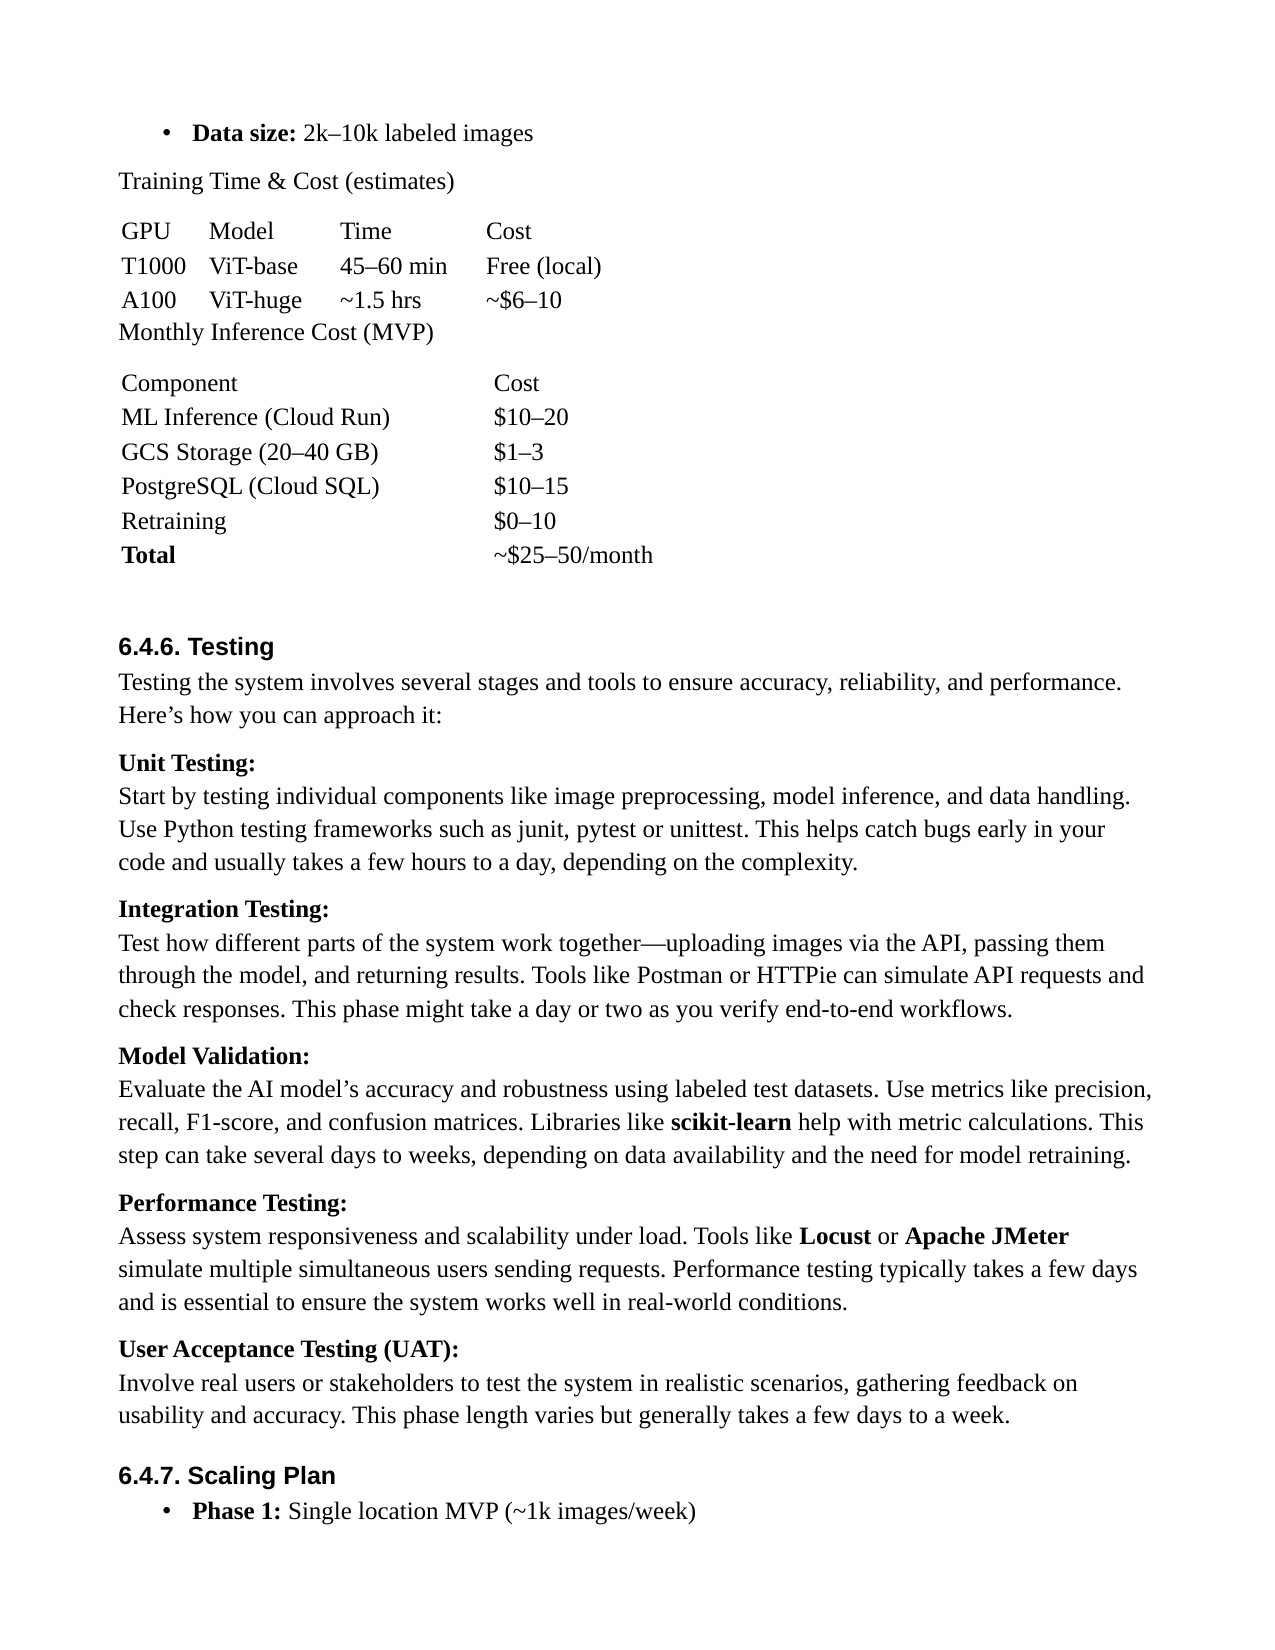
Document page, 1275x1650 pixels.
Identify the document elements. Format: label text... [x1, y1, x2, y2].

subtitle 6.4.7. Scaling Plan [118, 1461, 1157, 1489]
table_cell ~$6–10 [483, 283, 678, 317]
table_header Cost [483, 213, 678, 248]
text Training Time & Cost (estimates) [118, 166, 1157, 194]
text User Acceptance Testing (UAT): Involve real users or stakeholders to test the system in realistic scenarios, gathering feedback on usability and accuracy. This phase length varies but generally takes a few days to a week. [118, 1334, 1157, 1429]
table_cell A100 [118, 283, 206, 317]
table_cell PostgreSQL (Cloud SQL) [118, 469, 491, 503]
table_cell $10–15 [491, 469, 701, 503]
text Integration Testing: Test how different parts of the system work together—uploading images via the API, passing them through the model, and returning results. Tools like Postman or HTTPie can simulate API requests and check responses. This phase might take a day or two as you verify end-to-end workflows. [118, 894, 1157, 1022]
table_cell GCS Storage (20–40 GB) [118, 434, 491, 468]
table_cell Free (local) [483, 248, 678, 282]
table_header Time [337, 213, 483, 248]
text Testing the system involves several stages and tools to ensure accuracy, reliability, and performance. Here’s how you can approach it: [118, 667, 1157, 729]
text Performance Testing: Assess system responsiveness and scalability under load. Tools like Locust or Apache JMeter simulate multiple simultaneous users sending requests. Performance testing typically takes a few days and is essential to ensure the system works well in real-world conditions. [118, 1188, 1157, 1316]
table_cell ViT-huge [206, 283, 337, 317]
table_header GPU [118, 213, 206, 248]
table_cell ViT-base [206, 248, 337, 282]
table_cell 45–60 min [337, 248, 483, 282]
table_header Model [206, 213, 337, 248]
list Data size: 2k–10k labeled images [162, 118, 1157, 147]
text Model Validation: Evaluate the AI model’s accuracy and robustness using labeled test datasets. Use metrics like precision, recall, F1-score, and confusion matrices. Libraries like scikit-learn help with metric calculations. This step can take several days to weeks, depending on data availability and the need for model retraining. [118, 1041, 1157, 1169]
table_cell ~$25–50/month [491, 538, 701, 572]
table_cell T1000 [118, 248, 206, 282]
table_header Component [118, 365, 491, 399]
table_cell Total [118, 538, 491, 572]
table_header Cost [491, 365, 701, 399]
table_cell $0–10 [491, 503, 701, 538]
text Monthly Inference Cost (MVP) [118, 317, 1157, 346]
list Phase 1: Single location MVP (~1k images/week) [162, 1496, 1157, 1524]
table_cell $10–20 [491, 399, 701, 434]
subtitle 6.4.6. Testing [118, 632, 1157, 661]
table_cell Retraining [118, 503, 491, 538]
text Unit Testing: Start by testing individual components like image preprocessing, model inference, and data handling. Use Python testing frameworks such as junit, pytest or unittest. This helps catch bugs early in your code and usually takes a few hours to a day, depending on the complexity. [118, 748, 1157, 876]
table_cell $1–3 [491, 434, 701, 468]
table_cell ~1.5 hrs [337, 283, 483, 317]
table_cell ML Inference (Cloud Run) [118, 399, 491, 434]
